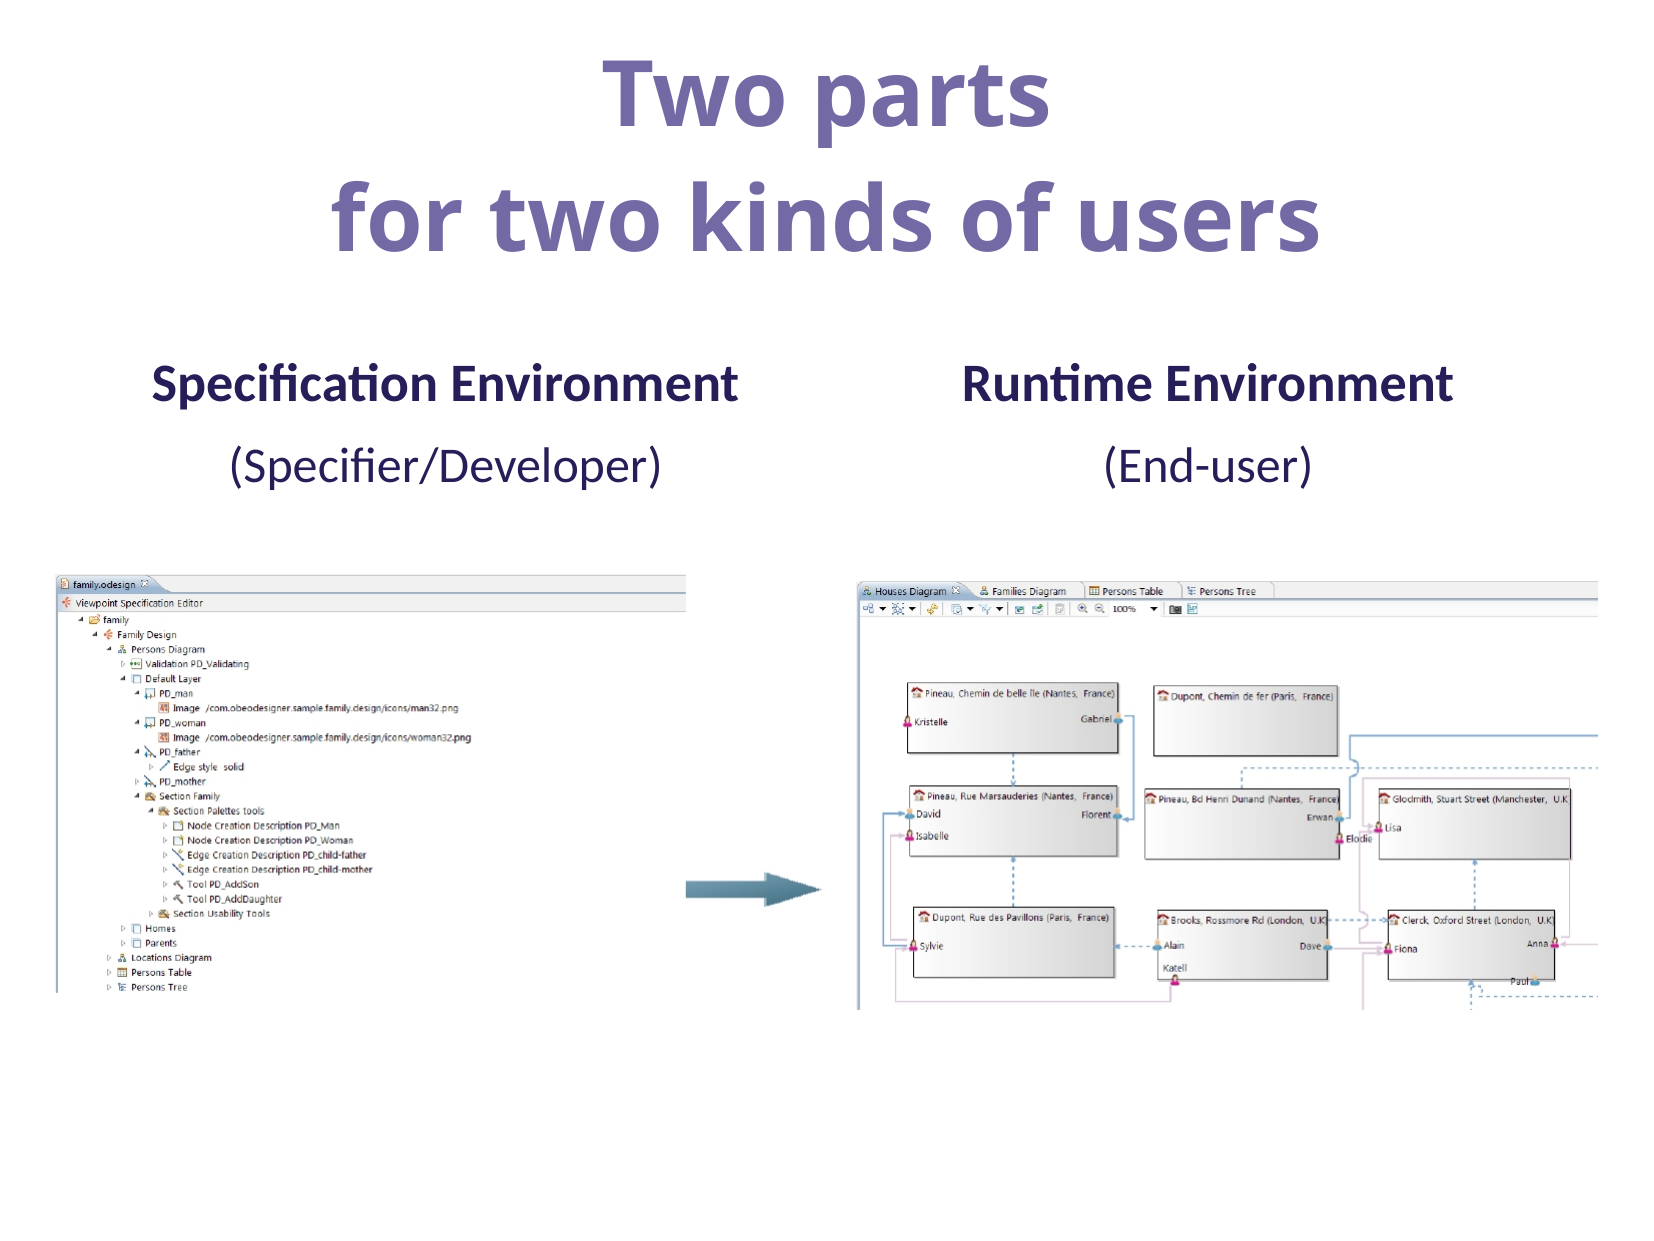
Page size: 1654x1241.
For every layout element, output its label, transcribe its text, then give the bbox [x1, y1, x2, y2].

picture [55, 574, 1598, 1063]
list Runtime Environment (End-user) [845, 361, 1572, 574]
title Two parts for two kinds of users [82, 37, 1571, 269]
list Specification Environment (Specifier/Developer) [82, 361, 809, 574]
